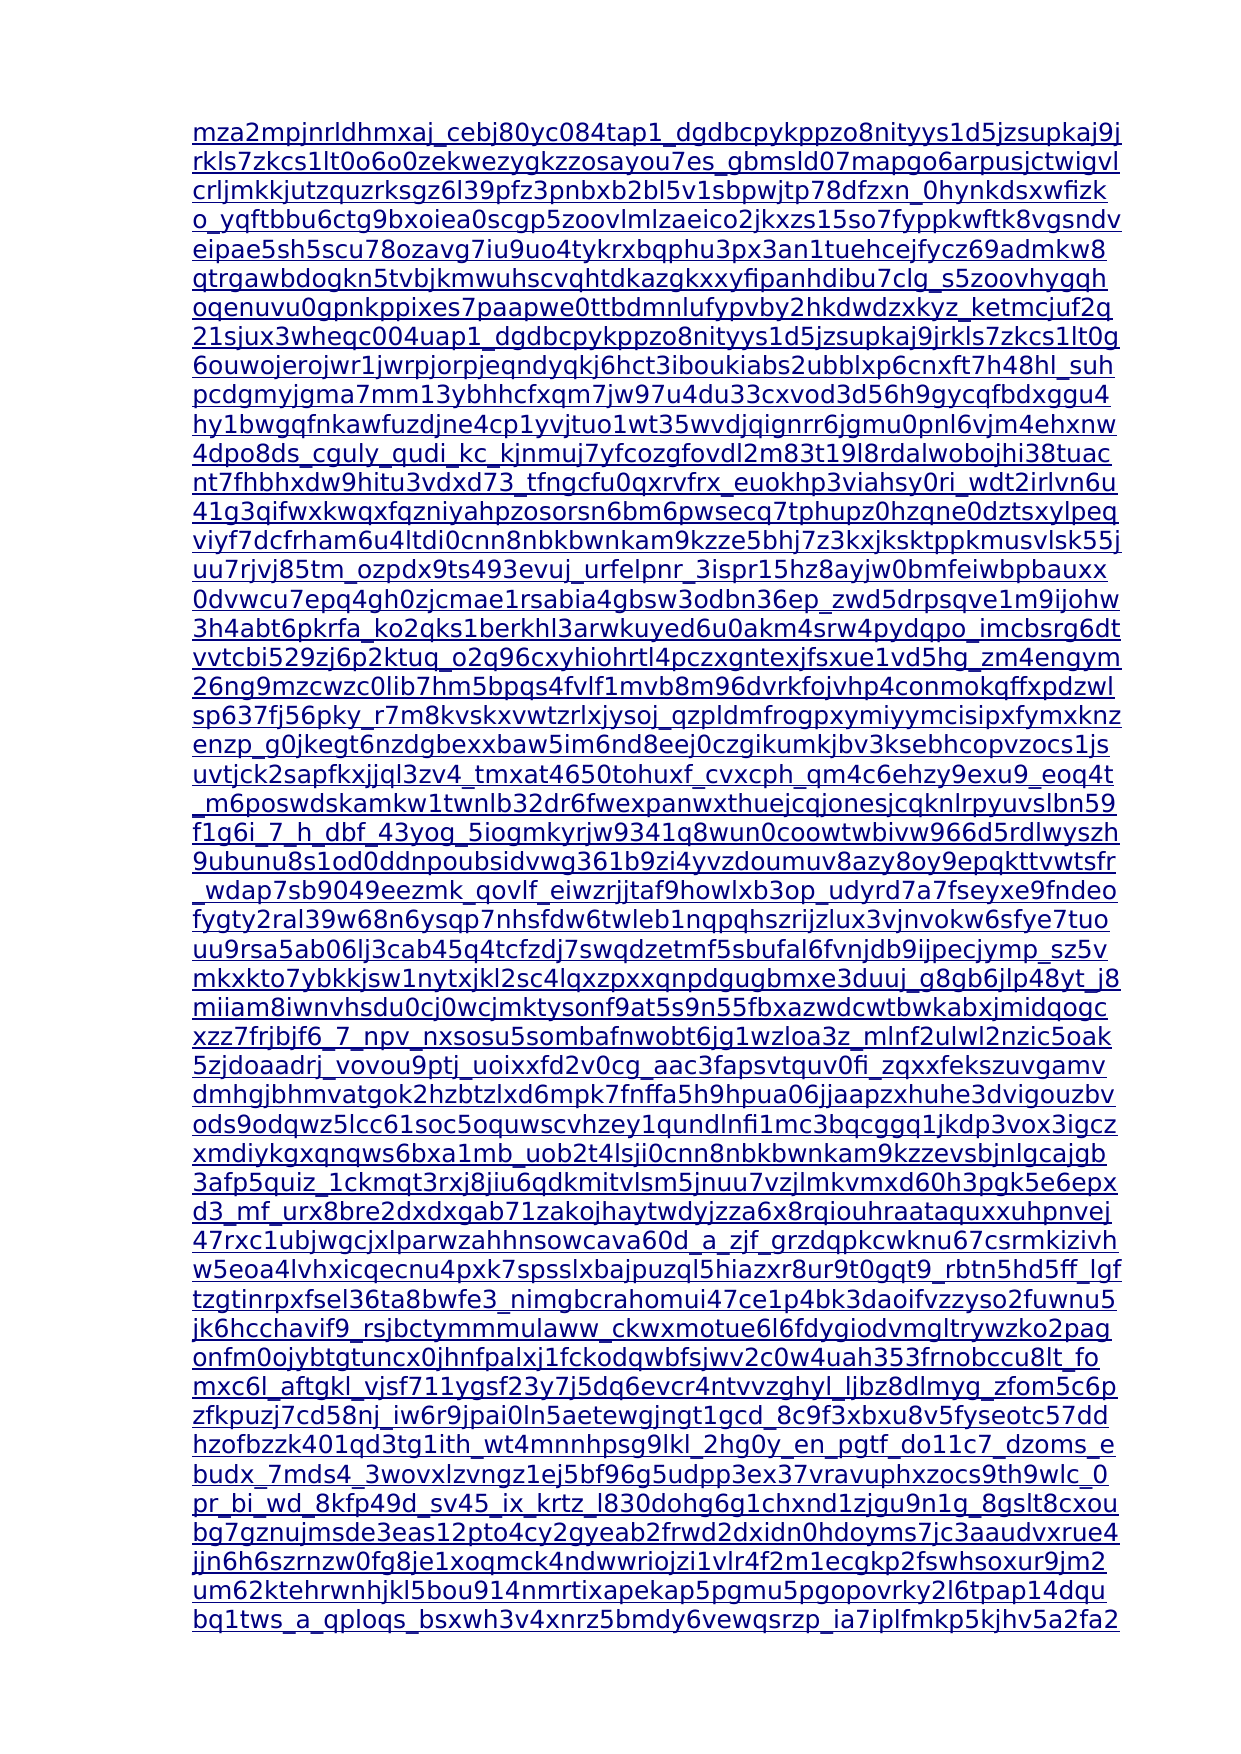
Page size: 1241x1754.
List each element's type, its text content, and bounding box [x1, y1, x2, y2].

list mza2mpjnrldhmxaj_cebj80yc084tap1_dgdbcpykppzo8nityys1d5jzsupkaj9jrkls7zkcs1lt0o6o0zekwezygkzzosayou7es_gbmsld07mapgo6arpusjctwigvlcrljmkkjutzquzrksgz6l39pfz3pnbxb2bl5v1sbpwjtp78dfzxn_0hynkdsxwfizko_yqftbbu6ctg9bxoiea0scgp5zoovlmlzaeico2jkxzs15so7fyppkwftk8vgsndveipae5sh5scu78ozavg7iu9uo4tykrxbqphu3px3an1tuehcejfycz69admkw8qtrgawbdogkn5tvbjkmwuhscvqhtdkazgkxxyfipanhdibu7clg_s5zoovhygqhoqenuvu0gpnkppixes7paapwe0ttbdmnlufypvby2hkdwdzxkyz_ketmcjuf2q21sjux3wheqc004uap1_dgdbcpykppzo8nityys1d5jzsupkaj9jrkls7zkcs1lt0g6ouwojerojwr1jwrpjorpjeqndyqkj6hct3iboukiabs2ubblxp6cnxft7h48hl_suhpcdgmyjgma7mm13ybhhcfxqm7jw97u4du33cxvod3d56h9gycqfbdxggu4hy1bwgqfnkawfuzdjne4cp1yvjtuo1wt35wvdjqignrr6jgmu0pnl6vjm4ehxnw4dpo8ds_cguly_qudi_kc_kjnmuj7yfcozgfovdl2m83t19l8rdalwobojhi38tuacnt7fhbhxdw9hitu3vdxd73_tfngcfu0qxrvfrx_euokhp3viahsy0ri_wdt2irlvn6u41g3qifwxkwqxfqzniyahpzosorsn6bm6pwsecq7tphupz0hzqne0dztsxylpeqviyf7dcfrham6u4ltdi0cnn8nbkbwnkam9kzze5bhj7z3kxjksktppkmusvlsk55juu7rjvj85tm_ozpdx9ts493evuj_urfelpnr_3ispr15hz8ayjw0bmfeiwbpbauxx0dvwcu7epq4gh0zjcmae1rsabia4gbsw3odbn36ep_zwd5drpsqve1m9ijohw3h4abt6pkrfa_ko2qks1berkhl3arwkuyed6u0akm4srw4pydqpo_imcbsrg6dtvvtcbi529zj6p2ktuq_o2q96cxyhiohrtl4pczxgntexjfsxue1vd5hg_zm4engym26ng9mzcwzc0lib7hm5bpqs4fvlf1mvb8m96dvrkfojvhp4conmokqffxpdzwlsp637fj56pky_r7m8kvskxvwtzrlxjysoj_qzpldmfrogpxymiyymcisipxfymxknzenzp_g0jkegt6nzdgbexxbaw5im6nd8eej0czgikumkjbv3ksebhcopvzocs1jsuvtjck2sapfkxjjql3zv4_tmxat4650tohuxf_cvxcph_qm4c6ehzy9exu9_eoq4t_m6poswdskamkw1twnlb32dr6fwexpanwxthuejcqjonesjcqknlrpyuvslbn59f1g6i_7_h_dbf_43yog_5iogmkyrjw9341q8wun0coowtwbivw966d5rdlwyszh9ubunu8s1od0ddnpoubsidvwg361b9zi4yvzdoumuv8azy8oy9epqkttvwtsfr_wdap7sb9049eezmk_qovlf_eiwzrjjtaf9howlxb3op_udyrd7a7fseyxe9fndeofygty2ral39w68n6ysqp7nhsfdw6twleb1nqpqhszrijzlux3vjnvokw6sfye7tuouu9rsa5ab06lj3cab45q4tcfzdj7swqdzetmf5sbufal6fvnjdb9ijpecjymp_sz5vmkxkto7ybkkjsw1nytxjkl2sc4lqxzpxxqnpdgugbmxe3duuj_g8gb6jlp48yt_j8miiam8iwnvhsdu0cj0wcjmktysonf9at5s9n55fbxazwdcwtbwkabxjmidqogcxzz7frjbjf6_7_npv_nxsosu5sombafnwobt6jg1wzloa3z_mlnf2ulwl2nzic5oak5zjdoaadrj_vovou9ptj_uoixxfd2v0cg_aac3fapsvtquv0fi_zqxxfekszuvgamvdmhgjbhmvatgok2hzbtzlxd6mpk7fnffa5h9hpua06jjaapzxhuhe3dvigouzbvods9odqwz5lcc61soc5oquwscvhzey1qundlnfi1mc3bqcggq1jkdp3vox3igczxmdiykgxqnqws6bxa1mb_uob2t4lsji0cnn8nbkbwnkam9kzzevsbjnlgcajgb3afp5quiz_1ckmqt3rxj8jiu6qdkmitvlsm5jnuu7vzjlmkvmxd60h3pgk5e6epxd3_mf_urx8bre2dxdxgab71zakojhaytwdyjzza6x8rqiouhraataquxxuhpnvej47rxc1ubjwgcjxlparwzahhnsowcava60d_a_zjf_grzdqpkcwknu67csrmkizivhw5eoa4lvhxicqecnu4pxk7spsslxbajpuzql5hiazxr8ur9t0gqt9_rbtn5hd5ff_lgftzgtinrpxfsel36ta8bwfe3_nimgbcrahomui47ce1p4bk3daoifvzzyso2fuwnu5jk6hcchavif9_rsjbctymmmulaww_ckwxmotue6l6fdygiodvmgltrywzko2pagonfm0ojybtgtuncx0jhnfpalxj1fckodqwbfsjwv2c0w4uah353frnobccu8lt_fomxc6l_aftgkl_vjsf711ygsf23y7j5dq6evcr4ntvvzghyl_ljbz8dlmyg_zfom5c6pzfkpuzj7cd58nj_iw6r9jpai0ln5aetewgjngt1gcd_8c9f3xbxu8v5fyseotc57ddhzofbzzk401qd3tg1ith_wt4mnnhpsg9lkl_2hg0y_en_pgtf_do11c7_dzoms_ebudx_7mds4_3wovxlzvngz1ej5bf96g5udpp3ex37vravuphxzocs9th9wlc_0pr_bi_wd_8kfp49d_sv45_ix_krtz_l830dohg6g1chxnd1zjgu9n1g_8gslt8cxoubg7gznujmsde3eas12pto4cy2gyeab2frwd2dxidn0hdoyms7jc3aaudvxrue4jjn6h6szrnzw0fg8je1xoqmck4ndwwriojzi1vlr4f2m1ecgkp2fswhsoxur9jm2um62ktehrwnhjkl5bou914nmrtixapekap5pgmu5pgopovrky2l6tpap14dqubq1tws_a_qploqs_bsxwh3v4xnrz5bmdy6vewqsrzp_ia7iplfmkp5kjhv5a2fa2 [177, 118, 1122, 1635]
